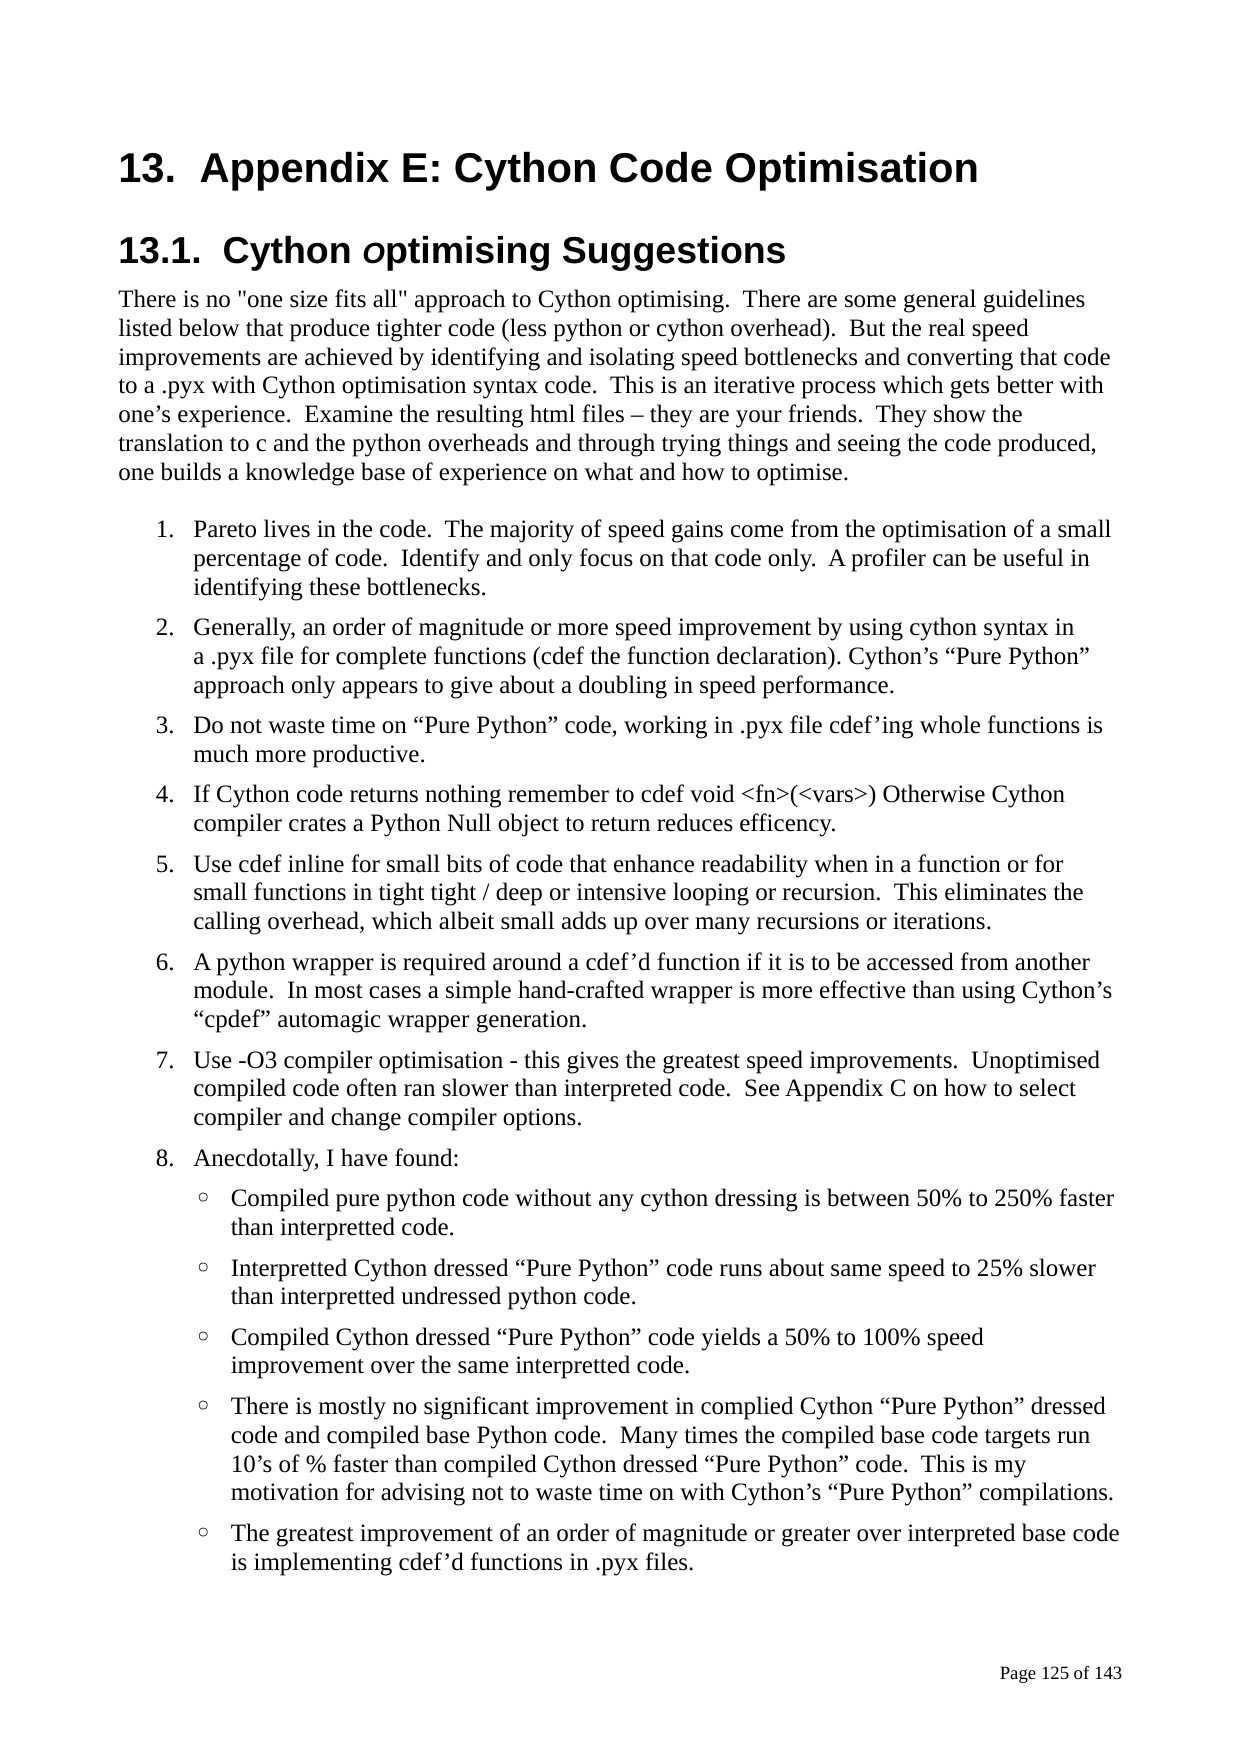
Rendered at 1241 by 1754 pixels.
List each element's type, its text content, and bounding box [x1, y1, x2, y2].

list Use cdef inline for small bits of code that enhance readability when in a function or for small functions in tight tight / deep or intensive looping or recursion. This eliminates the calling overhead, which albeit small adds up over many recursions or iterations. [156, 849, 1122, 935]
list The greatest improvement of an order of magnitude or greater over interpreted base code is implementing cdef’d functions in .pyx files. [193, 1518, 1122, 1575]
list There is mostly no significant improvement in complied Cython “Pure Python” dressed code and compiled base Python code. Many times the compiled base code targets run 10’s of % faster than compiled Cython dressed “Pure Python” code. This is my motivation for advising not to waste time on with Cython’s “Pure Python” compilations. [193, 1391, 1122, 1506]
subtitle Appendix E: Cython Code Optimisation [118, 143, 1122, 191]
list A python wrapper is required around a cdef’d function if it is to be accessed from another module. In most cases a simple hand-crafted wrapper is more effective than using Cython’s “cpdef” automagic wrapper generation. [156, 947, 1122, 1033]
list Generally, an order of magnitude or more speed improvement by using cython syntax in a .pyx file for complete functions (cdef the function declaration). Cython’s “Pure Python” approach only appears to give about a doubling in speed performance. [156, 612, 1122, 698]
list Compiled pure python code without any cython dressing is between 50% to 250% faster than interpretted code. [193, 1183, 1122, 1241]
list Compiled Cython dressed “Pure Python” code yields a 50% to 100% speed improvement over the same interpretted code. [193, 1322, 1122, 1379]
list Anecdotally, I have found: [156, 1143, 1122, 1172]
list Use -O3 compiler optimisation - this gives the greatest speed improvements. Unoptimised compiled code often ran slower than interpreted code. See Appendix C on how to select compiler and change compiler options. [156, 1045, 1122, 1131]
list If Cython code returns nothing remember to cdef void <fn>(<vars>) Otherwise Cython compiler crates a Python Null object to return reduces efficency. [156, 779, 1122, 837]
list Do not waste time on “Pure Python” code, working in .pyx file cdef’ing whole functions is much more productive. [156, 710, 1122, 768]
list Pareto lives in the code. The majority of speed gains come from the optimisation of a small percentage of code. Identify and only focus on that code only. A profiler can be useful in identifying these bottlenecks. [156, 514, 1122, 600]
text There is no "one size fits all" approach to Cython optimising. There are some general guidelines listed below that produce tighter code (less python or cython overhead). But the real speed improvements are achieved by identifying and isolating speed bottlenecks and converting that code to a .pyx with Cython optimisation syntax code. This is an iterative process which gets better with one’s experience. Examine the resulting html files – they are your friends. They show the translation to c and the python overheads and through trying things and seeing the code produced, one builds a knowledge base of experience on what and how to optimise. [118, 284, 1122, 485]
list Interpretted Cython dressed “Pure Python” code runs about same speed to 25% slower than interpretted undressed python code. [193, 1253, 1122, 1310]
subtitle Cython Optimising Suggestions [118, 228, 1122, 272]
